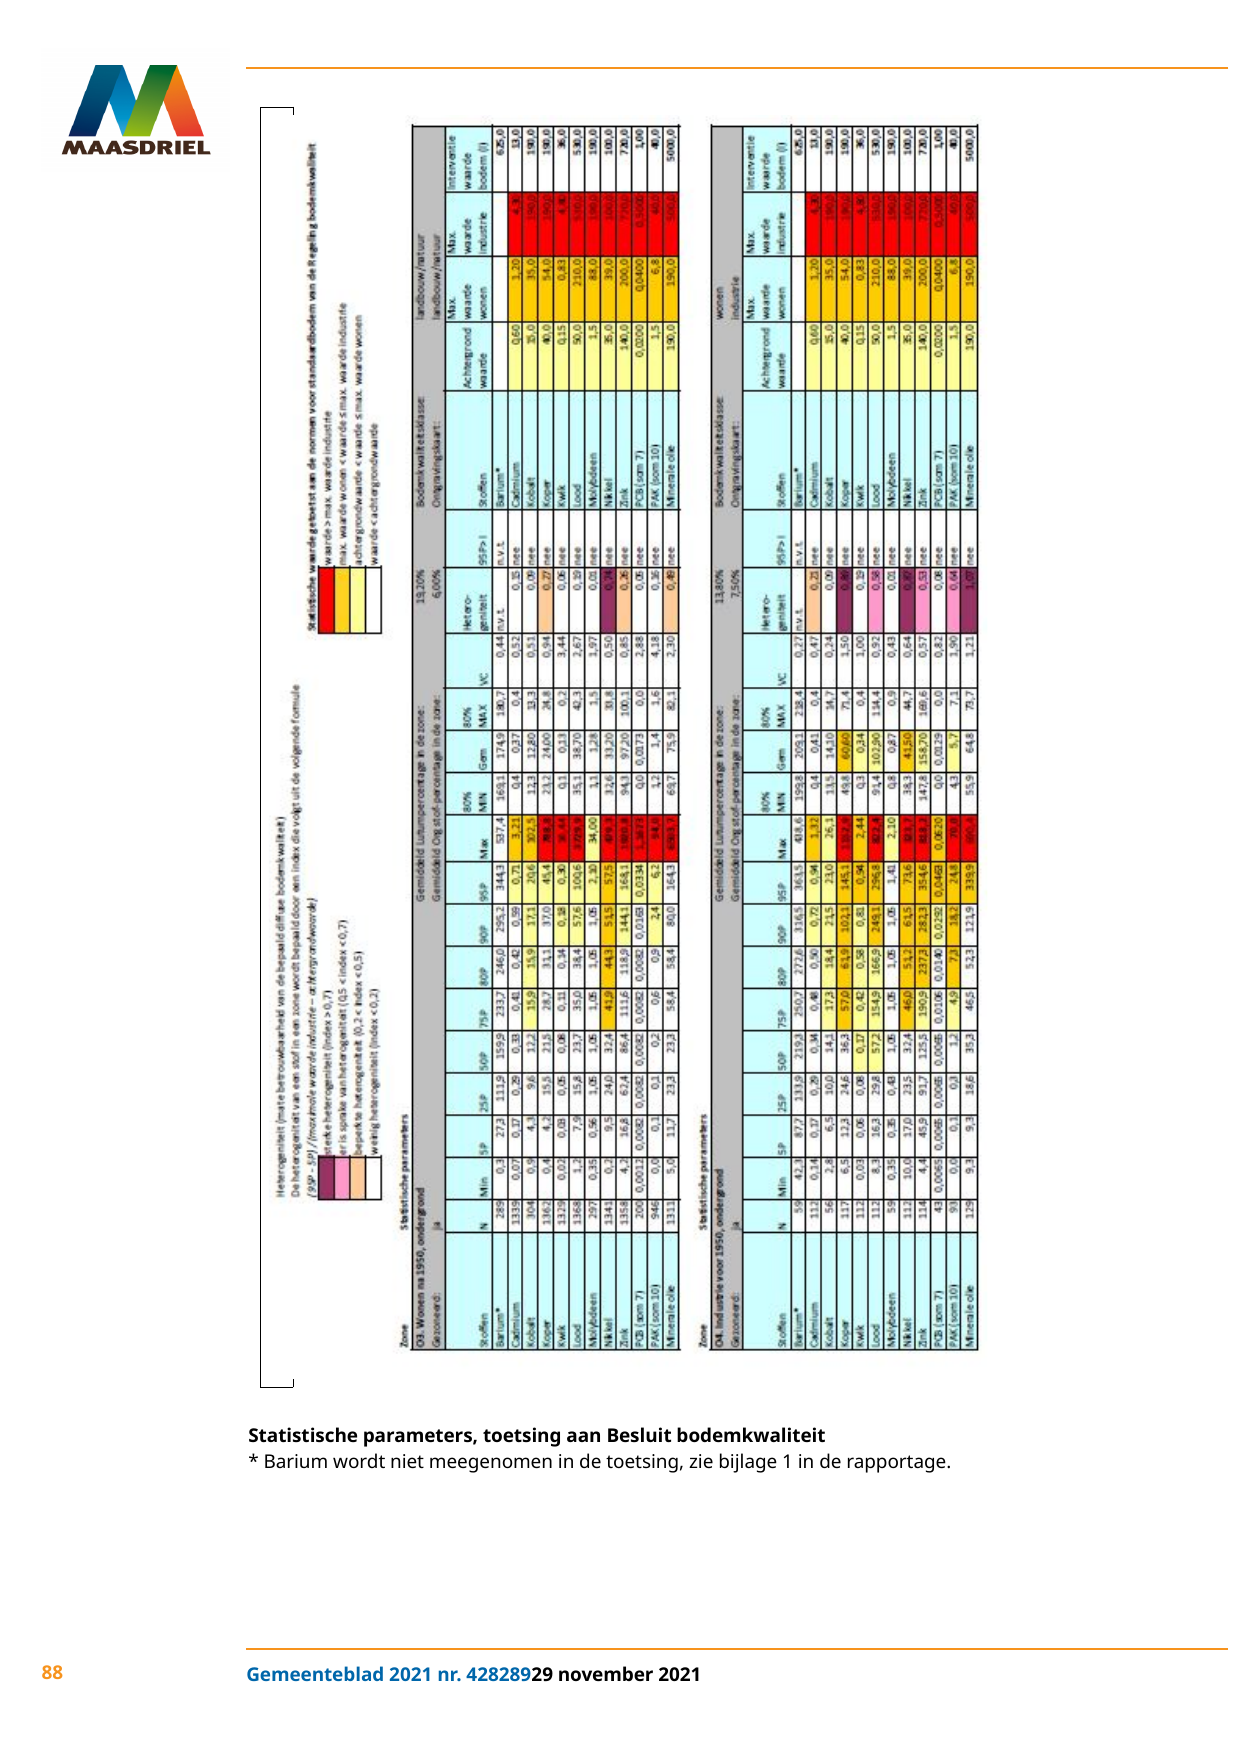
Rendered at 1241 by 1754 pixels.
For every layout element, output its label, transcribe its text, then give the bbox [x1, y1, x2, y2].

text * Barium wordt niet meegenomen in de toetsing, zie bijlage 1 in de rapportage. [248, 1448, 1152, 1473]
picture [268, 115, 988, 1379]
picture [41, 47, 231, 172]
text Statistische parameters, toetsing aan Besluit bodemkwaliteit [248, 1422, 1152, 1448]
